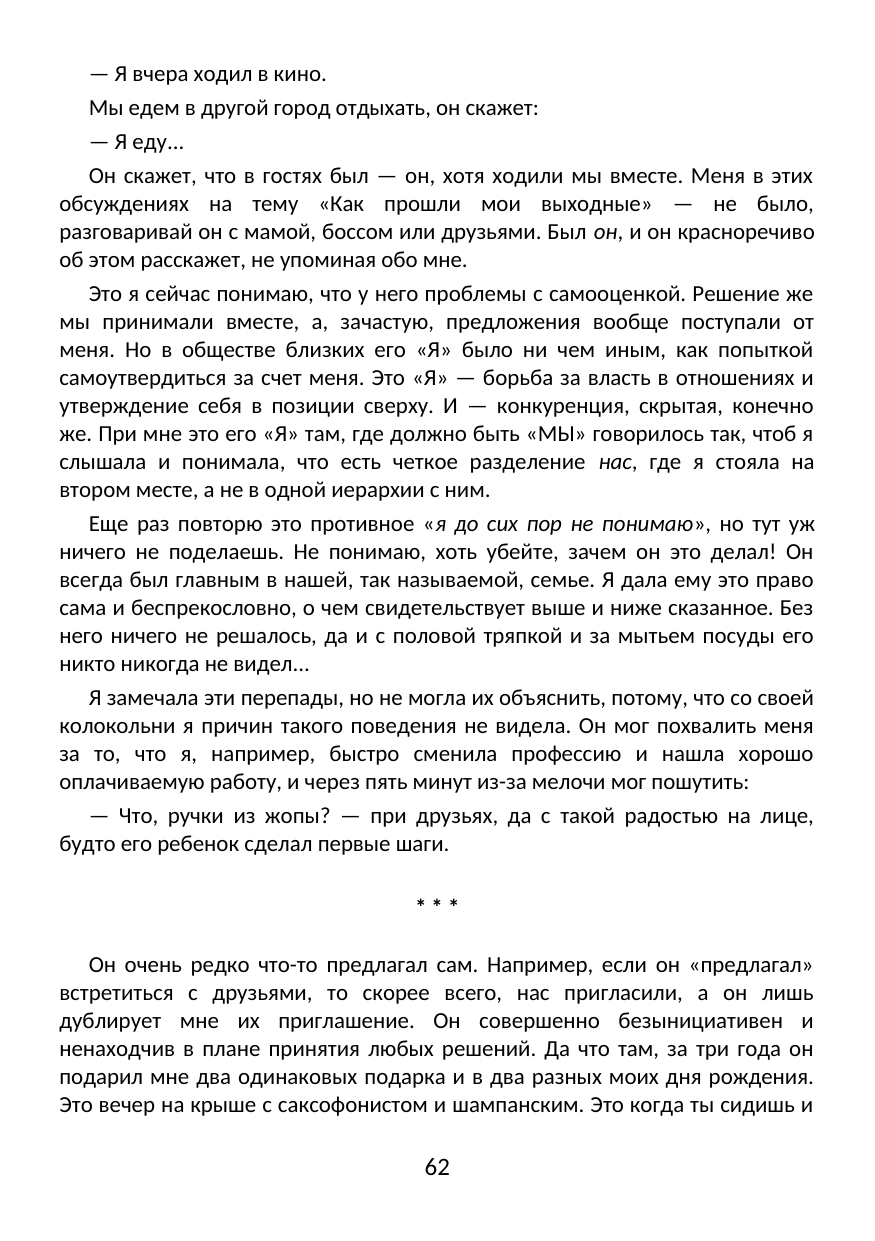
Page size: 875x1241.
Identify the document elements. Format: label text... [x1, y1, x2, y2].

text — Я еду... [59, 127, 815, 155]
subtitle * * * [59, 893, 815, 921]
text — Что, ручки из жопы? — при друзьях, да с такой радостью на лице, будто его ребенок сделал первые шаги. [59, 801, 815, 857]
text Мы едем в другой город отдыхать, он скажет: [59, 93, 815, 121]
text Это я сейчас понимаю, что у него проблемы с самооценкой. Решение же мы принимали вместе, а, зачастую, предложения вообще поступали от меня. Но в обществе близких его «Я» было ни чем иным, как попыткой самоутвердиться за счет меня. Это «Я» — борьба за власть в отношениях и утверждение себя в позиции сверху. И — конкуренция, скрытая, конечно же. При мне это его «Я» там, где должно быть «МЫ» говорилось так, чтоб я слышала и понимала, что есть четкое разделение нас, где я стояла на втором месте, а не в одной иерархии с ним. [59, 279, 815, 503]
text — Я вчера ходил в кино. [59, 59, 815, 87]
text Он очень редко что-то предлагал сам. Например, если он «предлагал» встретиться с друзьями, то скорее всего, нас пригласили, а он лишь дублирует мне их приглашение. Он совершенно безынициативен и ненаходчив в плане принятия любых решений. Да что там, за три года он подарил мне два одинаковых подарка и в два разных моих дня рождения. Это вечер на крыше с саксофонистом и шампанским. Это когда ты сидишь и [59, 950, 815, 1118]
text Еще раз повторю это противное «я до сих пор не понимаю», но тут уж ничего не поделаешь. Не понимаю, хоть убейте, зачем он это делал! Он всегда был главным в нашей, так называемой, семье. Я дала ему это право сама и беспрекословно, о чем свидетельствует выше и ниже сказанное. Без него ничего не решалось, да и с половой тряпкой и за мытьем посуды его никто никогда не видел... [59, 509, 815, 677]
text Он скажет, что в гостях был — он, хотя ходили мы вместе. Меня в этих обсуждениях на тему «Как прошли мои выходные» — не было, разговаривай он с мамой, боссом или друзьями. Был он, и он красноречиво об этом расскажет, не упоминая обо мне. [59, 161, 815, 273]
text Я замечала эти перепады, но не могла их объяснить, потому, что со своей колокольни я причин такого поведения не видела. Он мог похвалить меня за то, что я, например, быстро сменила профессию и нашла хорошо оплачиваемую работу, и через пять минут из-за мелочи мог пошутить: [59, 683, 815, 795]
